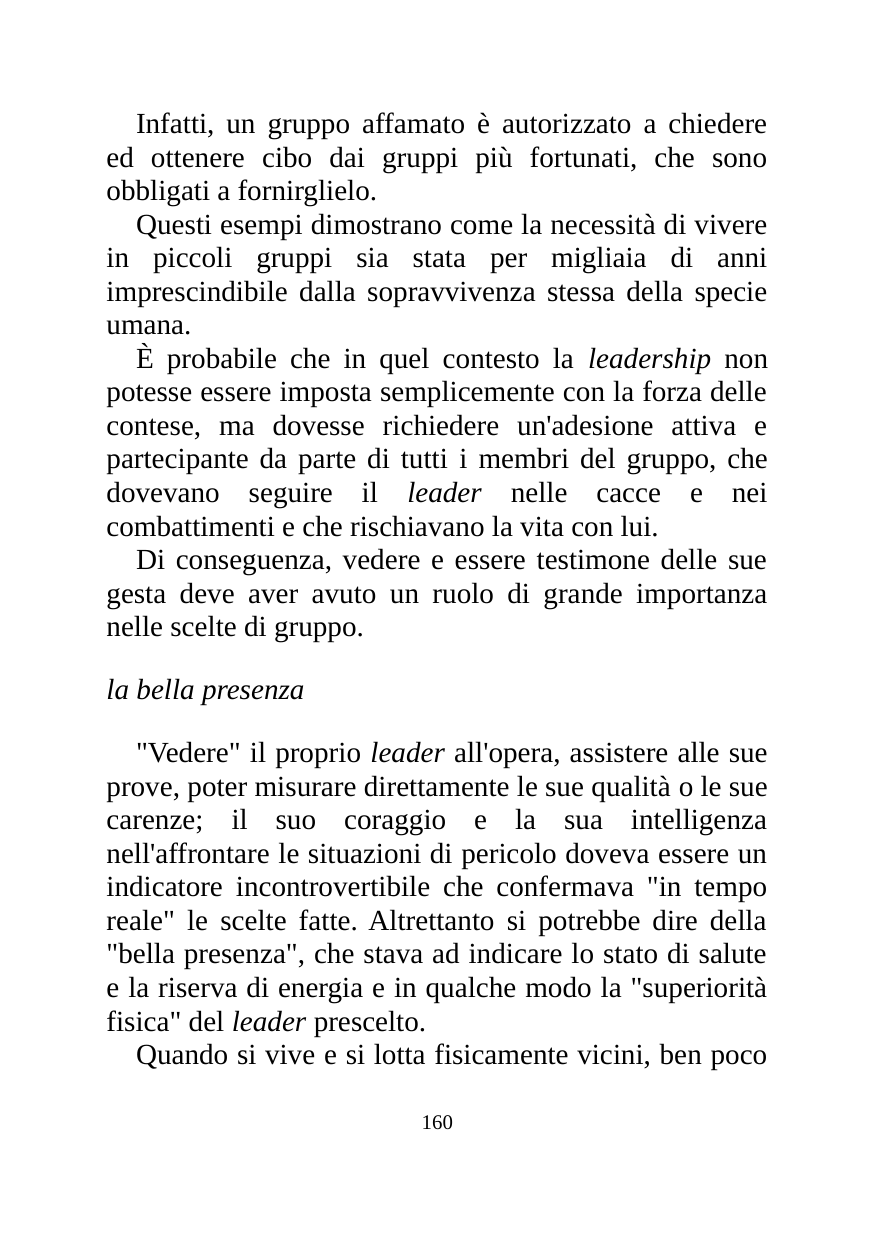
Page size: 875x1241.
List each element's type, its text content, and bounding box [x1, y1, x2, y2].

subtitle la bella presenza [106, 672, 768, 706]
text Infatti, un gruppo affamato è autorizzato a chiedere ed ottenere cibo dai gruppi più fortunati, che sono obbligati a fornirglielo. [106, 106, 768, 207]
text Questi esempi dimostrano come la necessità di vivere in piccoli gruppi sia stata per migliaia di anni imprescindibile dalla sopravvivenza stessa della specie umana. [106, 207, 768, 341]
text "Vedere" il proprio leader all'opera, assistere alle sue prove, poter misurare direttamente le sue qualità o le sue carenze; il suo coraggio e la sua intelligenza nell'affrontare le situazioni di pericolo doveva essere un indicatore incontrovertibile che confermava "in tempo reale" le scelte fatte. Altrettanto si potrebbe dire della "bella presenza", che stava ad indicare lo stato di salute e la riserva di energia e in qualche modo la "superiorità fisica" del leader prescelto. [106, 735, 768, 1037]
text Quando si vive e si lotta fisicamente vicini, ben poco [106, 1037, 768, 1071]
text È probabile che in quel contesto la leadership non potesse essere imposta semplicemente con la forza delle contese, ma dovesse richiedere un'adesione attiva e partecipante da parte di tutti i membri del gruppo, che dovevano seguire il leader nelle cacce e nei combattimenti e che rischiavano la vita con lui. [106, 341, 768, 542]
text Di conseguenza, vedere e essere testimone delle sue gesta deve aver avuto un ruolo di grande importanza nelle scelte di gruppo. [106, 542, 768, 643]
